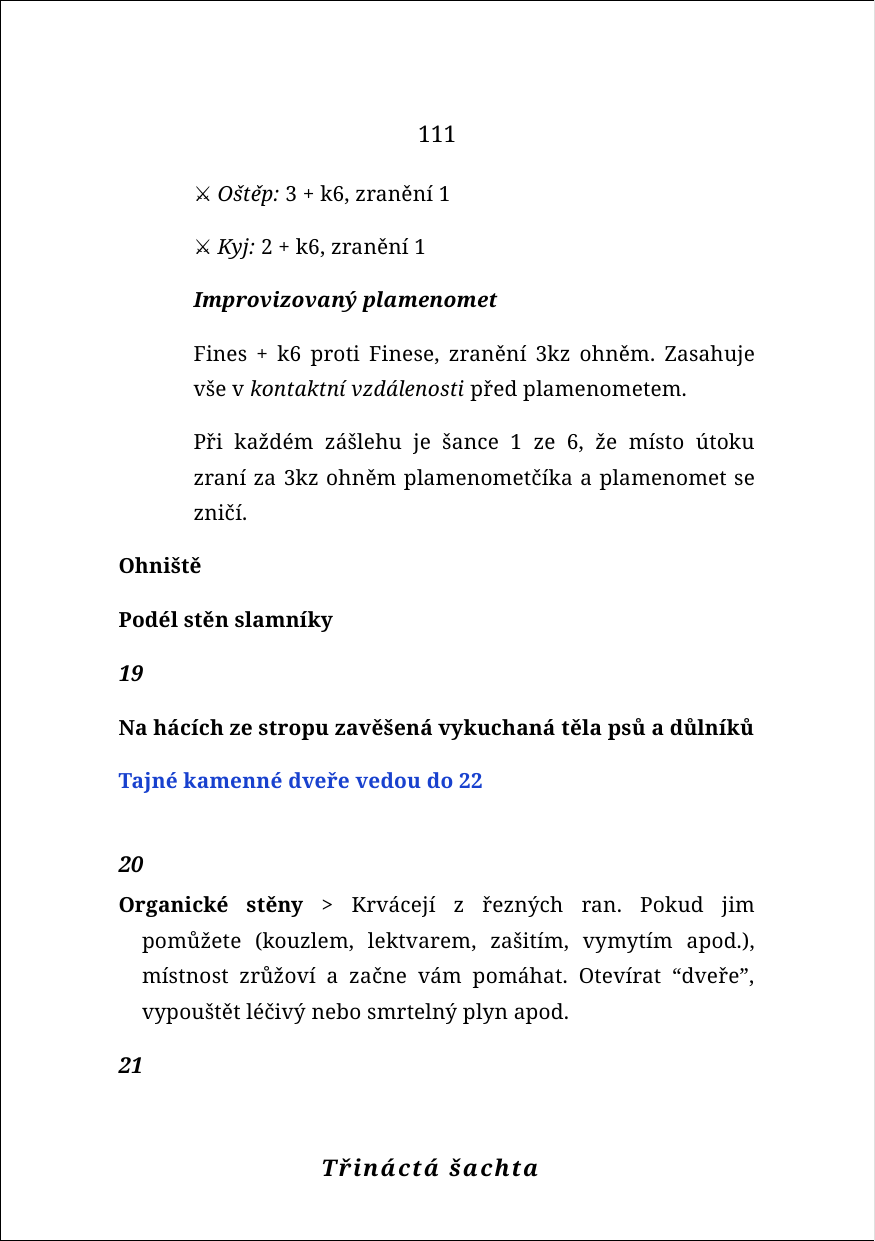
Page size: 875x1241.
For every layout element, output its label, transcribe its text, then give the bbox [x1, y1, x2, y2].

list Při každém zášlehu je šance 1 ze 6, že místo útoku zraní za 3kz ohněm plamenometčíka a plamenomet se zničí. [156, 427, 756, 527]
subtitle 20 [118, 849, 756, 879]
text Organické stěny > Krvácejí z řezných ran. Pokud jim pomůžete (kouzlem, lektvarem, zašitím, vymytím apod.), místnost zrůžoví a začne vám pomáhat. Otevírat “dveře”, vypouštět léčivý nebo smrtelný plyn apod. [118, 891, 756, 1026]
list Fines + k6 proti Finese, zranění 3kz ohněm. Zasahuje vše v kontaktní vzdálenosti před plamenometem. [156, 339, 756, 403]
text 19 [118, 658, 756, 688]
text Tajné kamenné dveře vedou do 22 [118, 766, 756, 795]
list ⚔ Oštěp: 3 + k6, zranění 1 [156, 179, 756, 207]
text 21 [118, 1050, 756, 1080]
list ⚔ Kyj: 2 + k6, zranění 1 [156, 232, 756, 261]
text Na hácích ze stropu zavěšená vykuchaná těla psů a důlníků [118, 713, 756, 741]
list Improvizovaný plamenomet [156, 285, 756, 314]
text Ohniště [118, 552, 756, 580]
text Podél stěn slamníky [118, 605, 756, 633]
